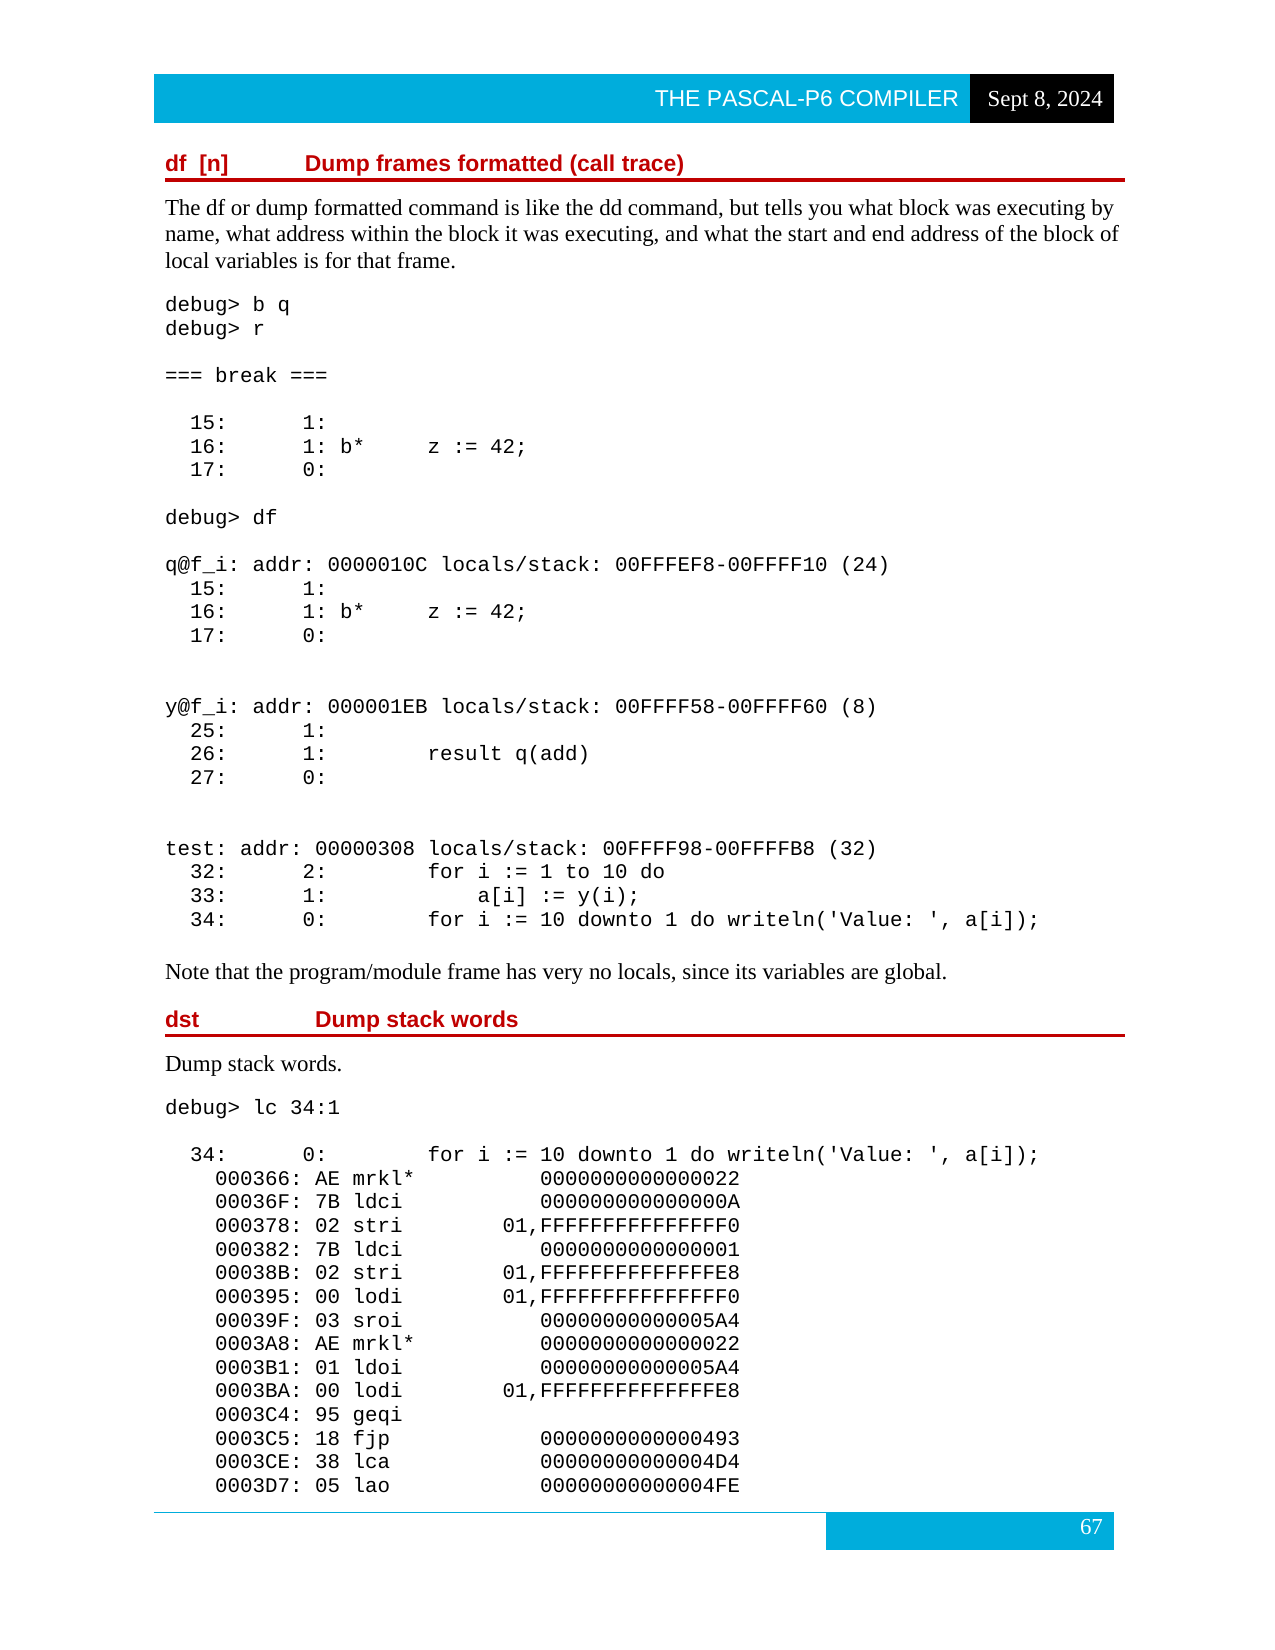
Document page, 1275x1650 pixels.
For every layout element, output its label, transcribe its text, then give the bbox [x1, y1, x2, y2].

text 17: 0: [165, 625, 1125, 649]
text debug> b q [165, 294, 1125, 318]
text 15: 1: [165, 412, 1125, 436]
text Dump stack words. [165, 1049, 1125, 1076]
text === break === [165, 365, 1125, 388]
subtitle df [n] Dump frames formatted (call trace) [165, 150, 1125, 178]
text 0003CE: 38 lca 00000000000004D4 [165, 1451, 1125, 1475]
text q@f_i: addr: 0000010C locals/stack: 00FFFEF8-00FFFF10 (24) [165, 554, 1125, 578]
text 16: 1: b* z := 42; [165, 601, 1125, 625]
text 0003BA: 00 lodi 01,FFFFFFFFFFFFFFE8 [165, 1381, 1125, 1404]
text 00036F: 7B ldci 000000000000000A [165, 1191, 1125, 1215]
text 0003A8: AE mrkl* 0000000000000022 [165, 1333, 1125, 1357]
text 15: 1: [165, 578, 1125, 601]
text 000395: 00 lodi 01,FFFFFFFFFFFFFFF0 [165, 1286, 1125, 1309]
text Note that the program/module frame has very no locals, since its variables are global. [165, 958, 1125, 985]
text 32: 2: for i := 1 to 10 do [165, 861, 1125, 885]
text 26: 1: result q(add) [165, 743, 1125, 767]
text 00039F: 03 sroi 00000000000005A4 [165, 1309, 1125, 1333]
text 00038B: 02 stri 01,FFFFFFFFFFFFFFE8 [165, 1262, 1125, 1286]
text 33: 1: a[i] := y(i); [165, 885, 1125, 909]
text 34: 0: for i := 10 downto 1 do writeln('Value: ', a[i]); [165, 1144, 1125, 1168]
text 000378: 02 stri 01,FFFFFFFFFFFFFFF0 [165, 1215, 1125, 1239]
text The df or dump formatted command is like the dd command, but tells you what block was executing by name, what address within the block it was executing, and what the start and end address of the block of local variables is for that frame. [165, 194, 1125, 273]
text 000366: AE mrkl* 0000000000000022 [165, 1168, 1125, 1191]
text 16: 1: b* z := 42; [165, 436, 1125, 459]
text 0003B1: 01 ldoi 00000000000005A4 [165, 1357, 1125, 1381]
text debug> r [165, 318, 1125, 341]
text y@f_i: addr: 000001EB locals/stack: 00FFFF58-00FFFF60 (8) [165, 696, 1125, 719]
text 0003D7: 05 lao 00000000000004FE [165, 1475, 1125, 1499]
text 25: 1: [165, 719, 1125, 743]
text debug> lc 34:1 [165, 1097, 1125, 1120]
text 17: 0: [165, 459, 1125, 483]
text 000382: 7B ldci 0000000000000001 [165, 1239, 1125, 1262]
text debug> df [165, 507, 1125, 530]
text 34: 0: for i := 10 downto 1 do writeln('Value: ', a[i]); [165, 909, 1125, 932]
text 27: 0: [165, 767, 1125, 791]
text 0003C5: 18 fjp 0000000000000493 [165, 1428, 1125, 1451]
subtitle dst Dump stack words [165, 1006, 1125, 1034]
text test: addr: 00000308 locals/stack: 00FFFF98-00FFFFB8 (32) [165, 838, 1125, 861]
text 0003C4: 95 geqi [165, 1404, 1125, 1428]
